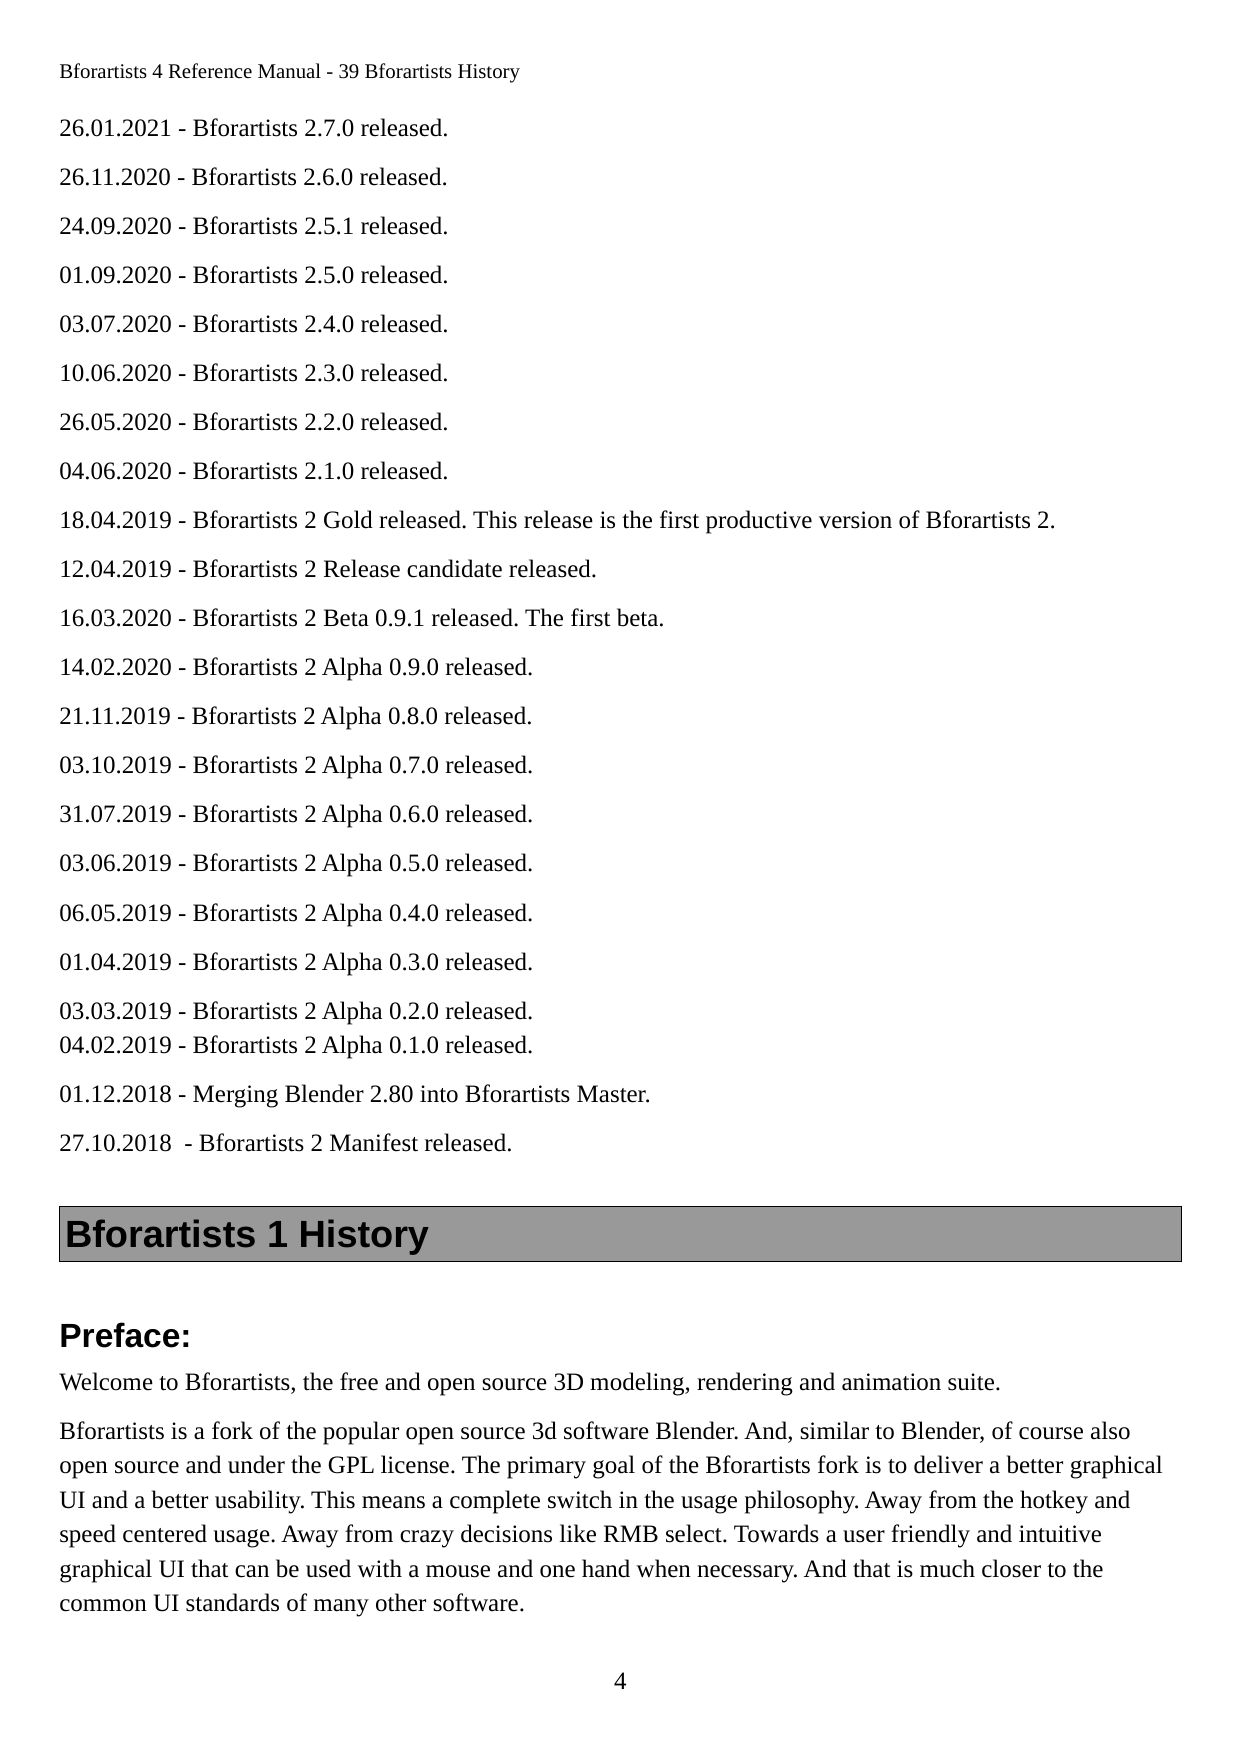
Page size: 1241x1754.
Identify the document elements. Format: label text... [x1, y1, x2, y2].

subtitle Preface: [59, 1316, 1181, 1354]
text 03.07.2020 - Bforartists 2.4.0 released. [59, 309, 1181, 338]
text 26.05.2020 - Bforartists 2.2.0 released. [59, 407, 1181, 436]
text Bforartists is a fork of the popular open source 3d software Blender. And, similar to Blender, of course also open source and under the GPL license. The primary goal of the Bforartists fork is to deliver a better graphical UI and a better usability. This means a complete switch in the usage philosophy. Away from the hotkey and speed centered usage. Away from crazy decisions like RMB select. Towards a user friendly and intuitive graphical UI that can be used with a mouse and one hand when necessary. And that is much closer to the common UI standards of many other software. [59, 1416, 1181, 1617]
text 27.10.2018 - Bforartists 2 Manifest released. [59, 1128, 1181, 1157]
text 01.04.2019 - Bforartists 2 Alpha 0.3.0 released. [59, 947, 1181, 975]
text 26.01.2021 - Bforartists 2.7.0 released. [59, 113, 1181, 141]
table_header Bforartists 1 History [60, 1207, 1181, 1261]
text 10.06.2020 - Bforartists 2.3.0 released. [59, 358, 1181, 387]
text 03.03.2019 - Bforartists 2 Alpha 0.2.0 released. 04.02.2019 - Bforartists 2 Alpha 0.1.0 released. [59, 996, 1181, 1059]
text 21.11.2019 - Bforartists 2 Alpha 0.8.0 released. [59, 701, 1181, 730]
text 03.10.2019 - Bforartists 2 Alpha 0.7.0 released. [59, 750, 1181, 779]
text 06.05.2019 - Bforartists 2 Alpha 0.4.0 released. [59, 898, 1181, 926]
text 18.04.2019 - Bforartists 2 Gold released. This release is the first productive version of Bforartists 2. [59, 505, 1181, 534]
text 01.12.2018 - Merging Blender 2.80 into Bforartists Master. [59, 1079, 1181, 1108]
text 26.11.2020 - Bforartists 2.6.0 released. [59, 162, 1181, 190]
text 31.07.2019 - Bforartists 2 Alpha 0.6.0 released. [59, 799, 1181, 828]
text 01.09.2020 - Bforartists 2.5.0 released. [59, 260, 1181, 288]
text 14.02.2020 - Bforartists 2 Alpha 0.9.0 released. [59, 652, 1181, 681]
text 12.04.2019 - Bforartists 2 Release candidate released. [59, 554, 1181, 583]
text 24.09.2020 - Bforartists 2.5.1 released. [59, 211, 1181, 239]
text 16.03.2020 - Bforartists 2 Beta 0.9.1 released. The first beta. [59, 603, 1181, 632]
text Welcome to Bforartists, the free and open source 3D modeling, rendering and animation suite. [59, 1367, 1181, 1395]
text 03.06.2019 - Bforartists 2 Alpha 0.5.0 released. [59, 848, 1181, 877]
text 04.06.2020 - Bforartists 2.1.0 released. [59, 456, 1181, 485]
